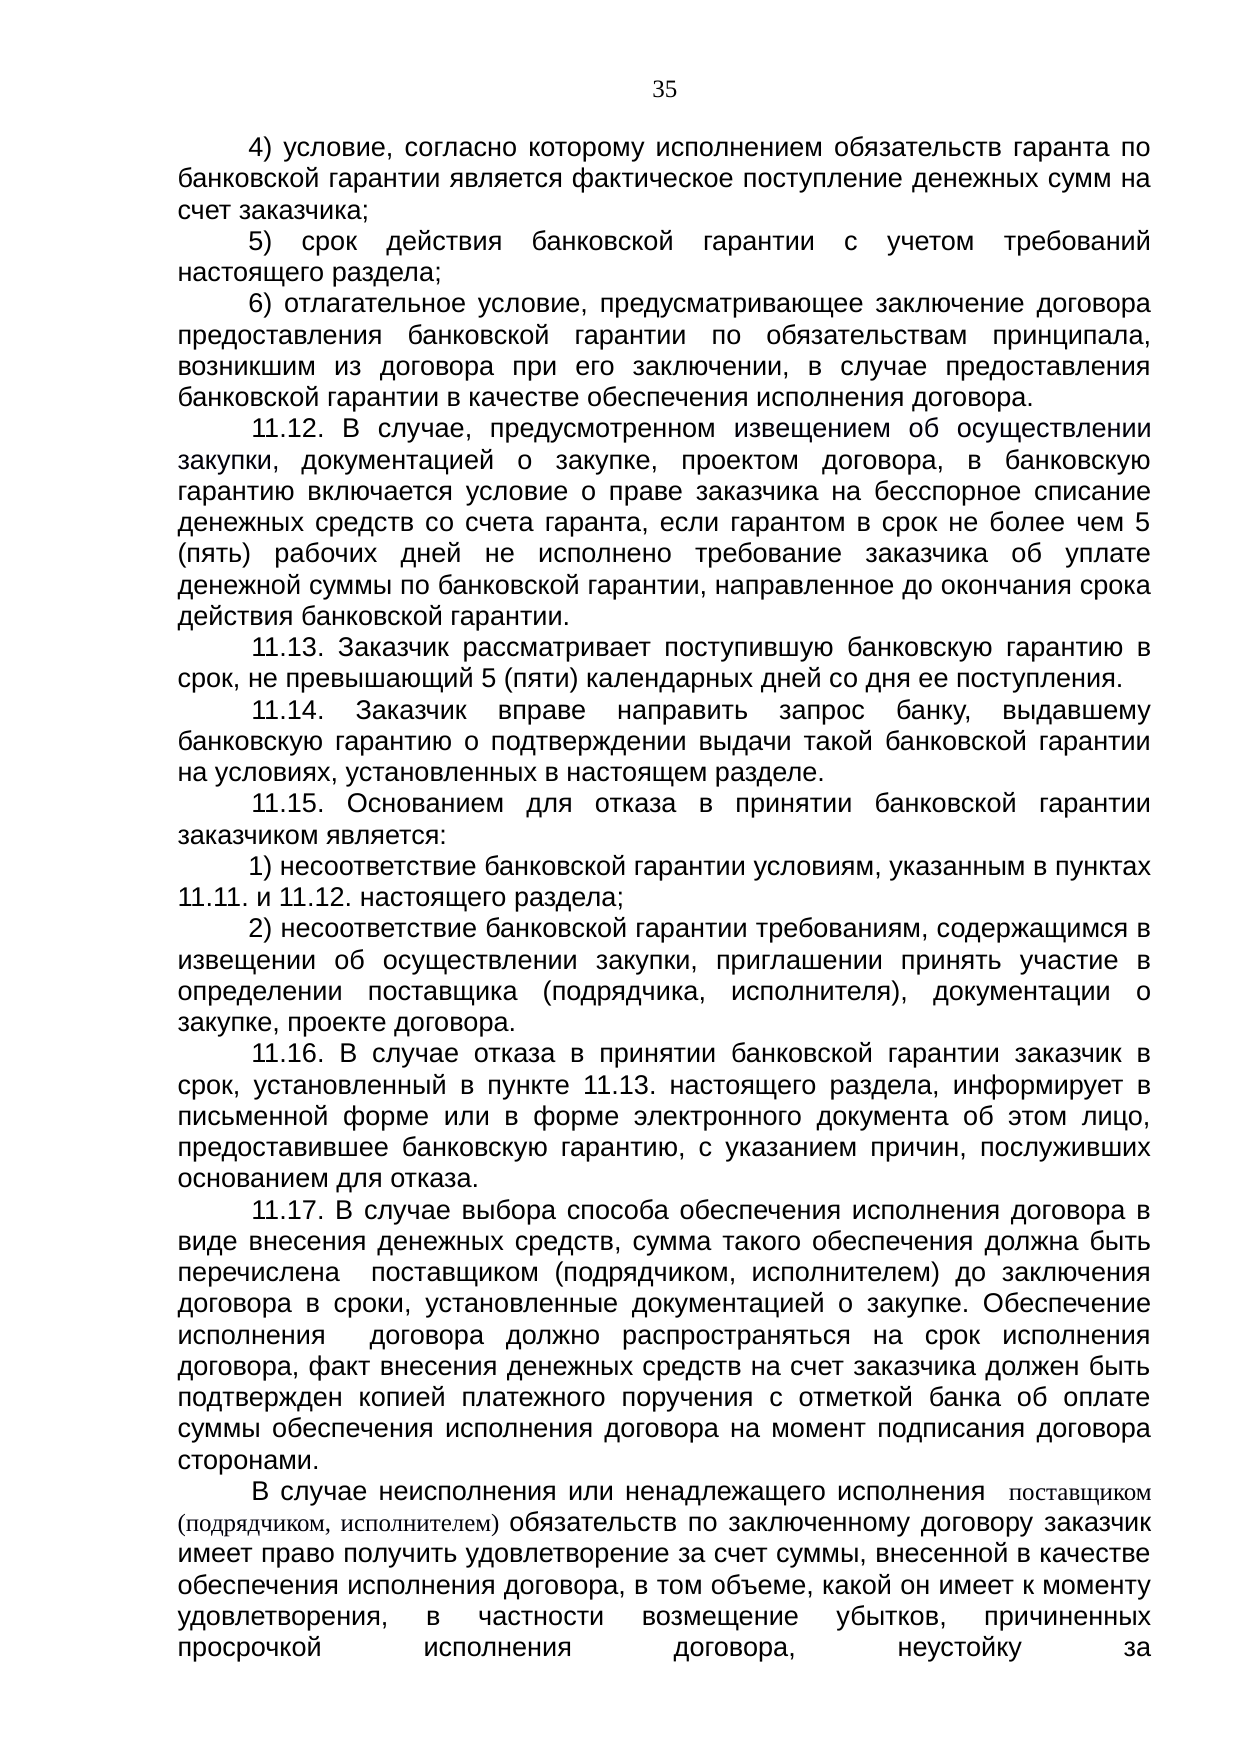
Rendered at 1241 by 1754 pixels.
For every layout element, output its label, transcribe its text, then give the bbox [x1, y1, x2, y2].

text В случае неисполнения или ненадлежащего исполнения поставщиком (подрядчиком, исполнителем) обязательств по заключенному договору заказчик имеет право получить удовлетворение за счет суммы, внесенной в качестве обеспечения исполнения договора, в том объеме, какой он имеет к моменту удовлетворения, в частности возмещение убытков, причиненных просрочкой исполнения договора, неустойку за [177, 1475, 1152, 1662]
text 11.14. Заказчик вправе направить запрос банку, выдавшему банковскую гарантию о подтверждении выдачи такой банковской гарантии на условиях, установленных в настоящем разделе. [177, 694, 1152, 787]
text 11.13. Заказчик рассматривает поступившую банковскую гарантию в срок, не превышающий 5 (пяти) календарных дней со дня ее поступления. [177, 631, 1152, 694]
text 11.15. Основанием для отказа в принятии банковской гарантии заказчиком является: [177, 787, 1152, 850]
text 11.17. В случае выбора способа обеспечения исполнения договора в виде внесения денежных средств, сумма такого обеспечения должна быть перечислена поставщиком (подрядчиком, исполнителем) до заключения договора в сроки, установленные документацией о закупке. Обеспечение исполнения договора должно распространяться на срок исполнения договора, факт внесения денежных средств на счет заказчика должен быть подтвержден копией платежного поручения с отметкой банка об оплате суммы обеспечения исполнения договора на момент подписания договора сторонами. [177, 1194, 1152, 1475]
text 11.12. В случае, предусмотренном извещением об осуществлении закупки, документацией о закупке, проектом договора, в банковскую гарантию включается условие о праве заказчика на бесспорное списание денежных средств со счета гаранта, если гарантом в срок не более чем 5 (пять) рабочих дней не исполнено требование заказчика об уплате денежной суммы по банковской гарантии, направленное до окончания срока действия банковской гарантии. [177, 412, 1152, 631]
text 2) несоответствие банковской гарантии требованиям, содержащимся в извещении об осуществлении закупки, приглашении принять участие в определении поставщика (подрядчика, исполнителя), документации о закупке, проекте договора. [177, 912, 1152, 1037]
text 4) условие, согласно которому исполнением обязательств гаранта по банковской гарантии является фактическое поступление денежных сумм на счет заказчика; [177, 131, 1152, 225]
text 6) отлагательное условие, предусматривающее заключение договора предоставления банковской гарантии по обязательствам принципала, возникшим из договора при его заключении, в случае предоставления банковской гарантии в качестве обеспечения исполнения договора. [177, 287, 1152, 412]
text 1) несоответствие банковской гарантии условиям, указанным в пунктах 11.11. и 11.12. настоящего раздела; [177, 850, 1152, 912]
text 11.16. В случае отказа в принятии банковской гарантии заказчик в срок, установленный в пункте 11.13. настоящего раздела, информирует в письменной форме или в форме электронного документа об этом лицо, предоставившее банковскую гарантию, с указанием причин, послуживших основанием для отказа. [177, 1037, 1152, 1194]
text 5) срок действия банковской гарантии с учетом требований настоящего раздела; [177, 225, 1152, 287]
